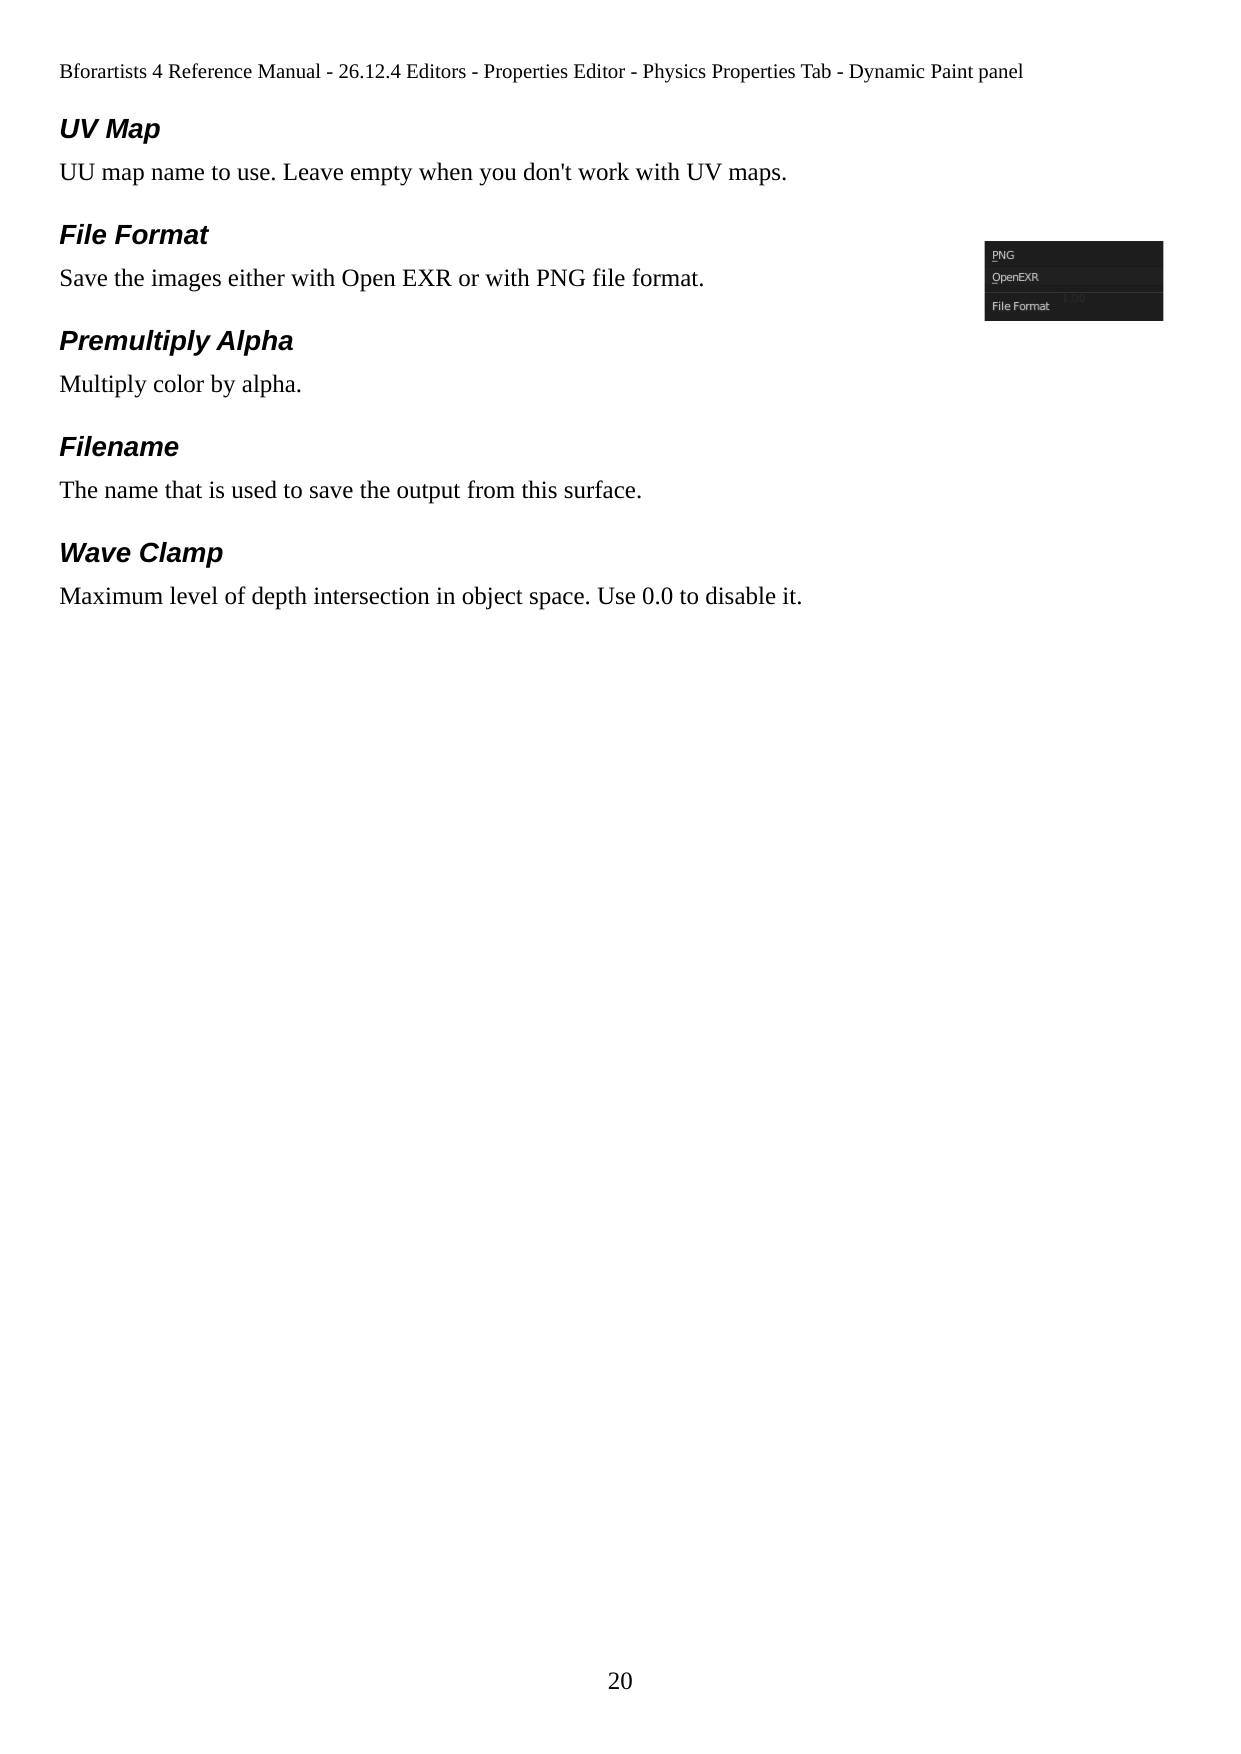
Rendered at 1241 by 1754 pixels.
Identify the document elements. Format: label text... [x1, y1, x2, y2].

subtitle File Format [59, 218, 1181, 250]
text Multiply color by alpha. [59, 369, 1181, 398]
text Maximum level of depth intersection in object space. Use 0.0 to disable it. [59, 581, 1181, 609]
picture [984, 241, 1164, 321]
subtitle Filename [59, 430, 1181, 462]
text Save the images either with Open EXR or with PNG file format. [59, 263, 984, 292]
subtitle Wave Clamp [59, 536, 1181, 568]
text UU map name to use. Leave empty when you don't work with UV maps. [59, 157, 1181, 186]
subtitle UV Map [59, 113, 1181, 144]
text The name that is used to save the output from this surface. [59, 475, 1181, 503]
subtitle Premultiply Alpha [59, 324, 1181, 356]
